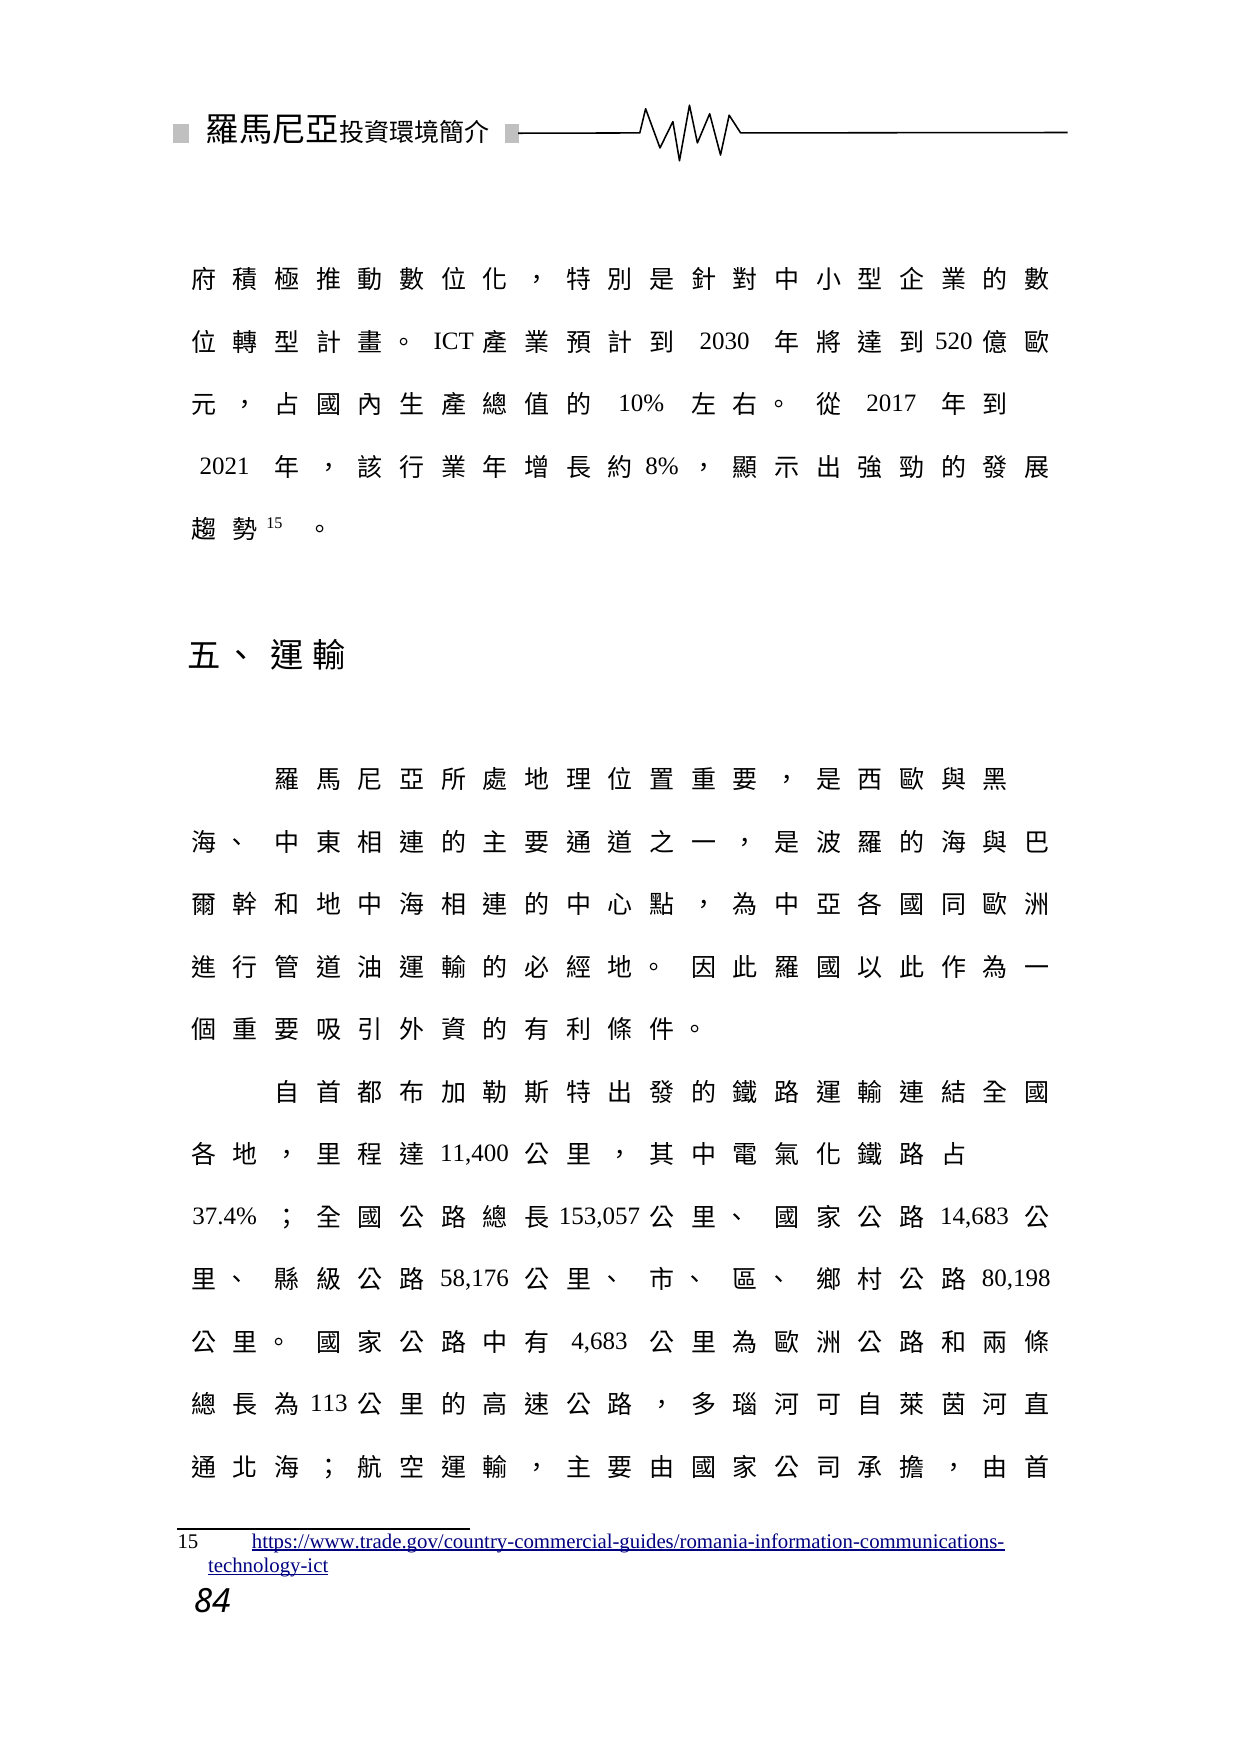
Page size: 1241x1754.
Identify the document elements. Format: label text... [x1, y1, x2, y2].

text 羅馬尼亞所處地理位置重要，是西歐與黑海、中東相連的主要通道之一，是波羅的海與巴爾幹和地中海相連的中心點，為中亞各國同歐洲進行管道油運輸的必經地。因此羅國以此作為一個重要吸引外資的有利條件。 [183, 736, 1058, 1049]
text 府積極推動數位化，特別是針對中小型企業的數位轉型計畫。ICT產業預計到2030年將達到520億歐元，占國內生產總值的10%左右。從2017年到2021年，該行業年增長約8%，顯示出強勁的發展趨勢。 [183, 236, 1058, 549]
text 自首都布加勒斯特出發的鐵路運輸連結全國各地，里程達11,400公里，其中電氣化鐵路占37.4%；全國公路總長153,057公里、國家公路14,683公里、縣級公路58,176公里、市、區、鄉村公路80,198公里。國家公路中有4,683公里為歐洲公路和兩條總長為113公里的高速公路，多瑙河可自萊茵河直通北海；航空運輸，主要由國家公司承擔，由首 [183, 1049, 1058, 1486]
text 五、運輸 [183, 611, 1058, 674]
text https://www.trade.gov/country-commercial-guides/romania-information-communications-technology-ict [177, 1529, 1063, 1577]
